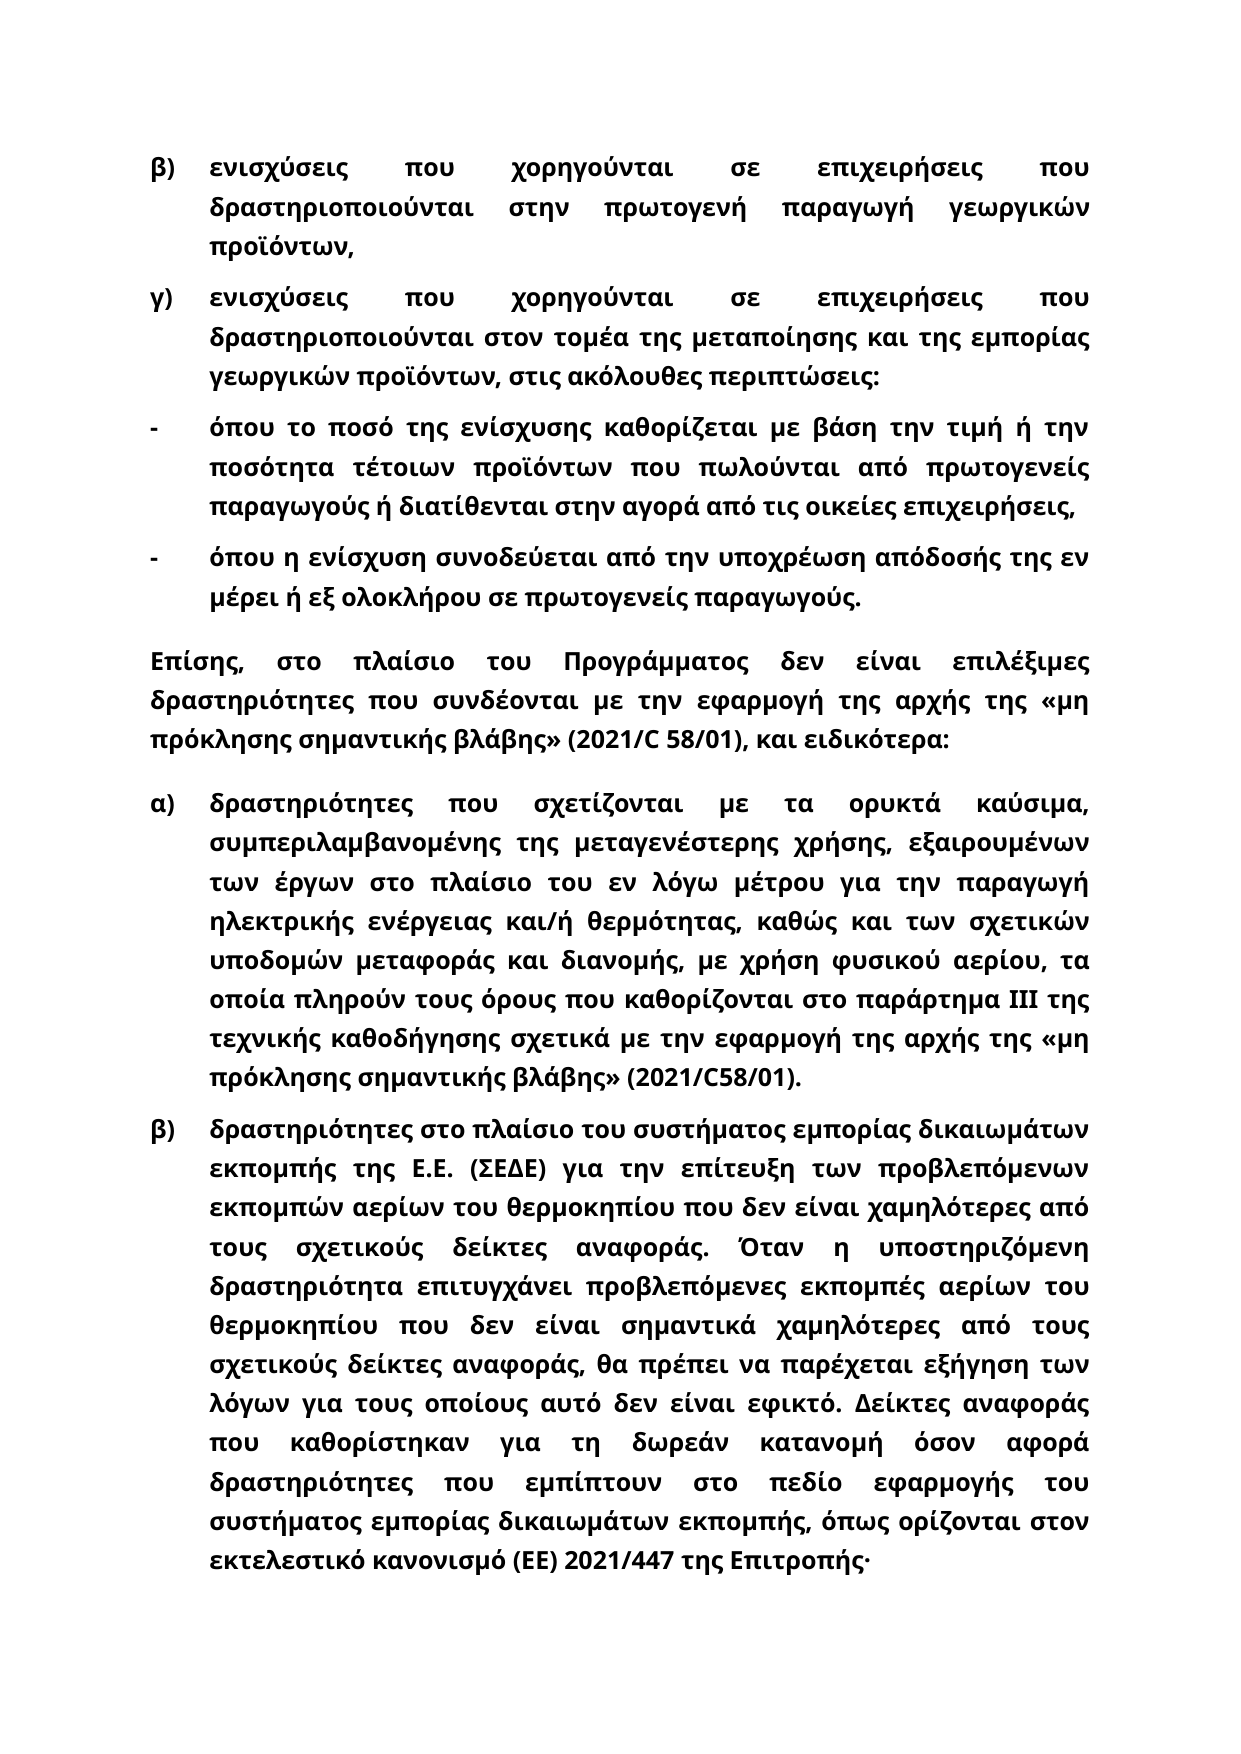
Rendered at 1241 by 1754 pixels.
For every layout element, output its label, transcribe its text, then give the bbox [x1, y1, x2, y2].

list - όπου το ποσό της ενίσχυσης καθορίζεται με βάση την τιμή ή την ποσότητα τέτοιων προϊόντων που πωλούνται από πρωτογενείς παραγωγούς ή διατίθενται στην αγορά από τις οικείες επιχειρήσεις, [150, 410, 1090, 522]
text Επίσης, στο πλαίσιο του Προγράμματος δεν είναι επιλέξιμες δραστηριότητες που συνδέονται με την εφαρμογή της αρχής της «μη πρόκλησης σημαντικής βλάβης» (2021/C 58/01), και ειδικότερα: [150, 643, 1090, 756]
list β) ενισχύσεις που χορηγούνται σε επιχειρήσεις που δραστηριοποιούνται στην πρωτογενή παραγωγή γεωργικών προϊόντων, [150, 150, 1090, 262]
list α) δραστηριότητες που σχετίζονται με τα ορυκτά καύσιμα, συμπεριλαμβανομένης της μεταγενέστερης χρήσης, εξαιρουμένων των έργων στο πλαίσιο του εν λόγω μέτρου για την παραγωγή ηλεκτρικής ενέργειας και/ή θερμότητας, καθώς και των σχετικών υποδομών μεταφοράς και διανομής, με χρήση φυσικού αερίου, τα οποία πληρούν τους όρους που καθορίζονται στο παράρτημα III της τεχνικής καθοδήγησης σχετικά με την εφαρμογή της αρχής της «μη πρόκλησης σημαντικής βλάβης» (2021/C58/01). [150, 786, 1090, 1094]
list β) δραστηριότητες στο πλαίσιο του συστήματος εμπορίας δικαιωμάτων εκπομπής της Ε.Ε. (ΣΕΔΕ) για την επίτευξη των προβλεπόμενων εκπομπών αερίων του θερμοκηπίου που δεν είναι χαμηλότερες από τους σχετικούς δείκτες αναφοράς. Όταν η υποστηριζόμενη δραστηριότητα επιτυγχάνει προβλεπόμενες εκπομπές αερίων του θερμοκηπίου που δεν είναι σημαντικά χαμηλότερες από τους σχετικούς δείκτες αναφοράς, θα πρέπει να παρέχεται εξήγηση των λόγων για τους οποίους αυτό δεν είναι εφικτό. Δείκτες αναφοράς που καθορίστηκαν για τη δωρεάν κατανομή όσον αφορά δραστηριότητες που εμπίπτουν στο πεδίο εφαρμογής του συστήματος εμπορίας δικαιωμάτων εκπομπής, όπως ορίζονται στον εκτελεστικό κανονισμό (ΕΕ) 2021/447 της Επιτροπής· [150, 1112, 1090, 1577]
list γ) ενισχύσεις που χορηγούνται σε επιχειρήσεις που δραστηριοποιούνται στον τομέα της μεταποίησης και της εμπορίας γεωργικών προϊόντων, στις ακόλουθες περιπτώσεις: [150, 280, 1090, 392]
list - όπου η ενίσχυση συνοδεύεται από την υποχρέωση απόδοσής της εν μέρει ή εξ ολοκλήρου σε πρωτογενείς παραγωγούς. [150, 540, 1090, 613]
